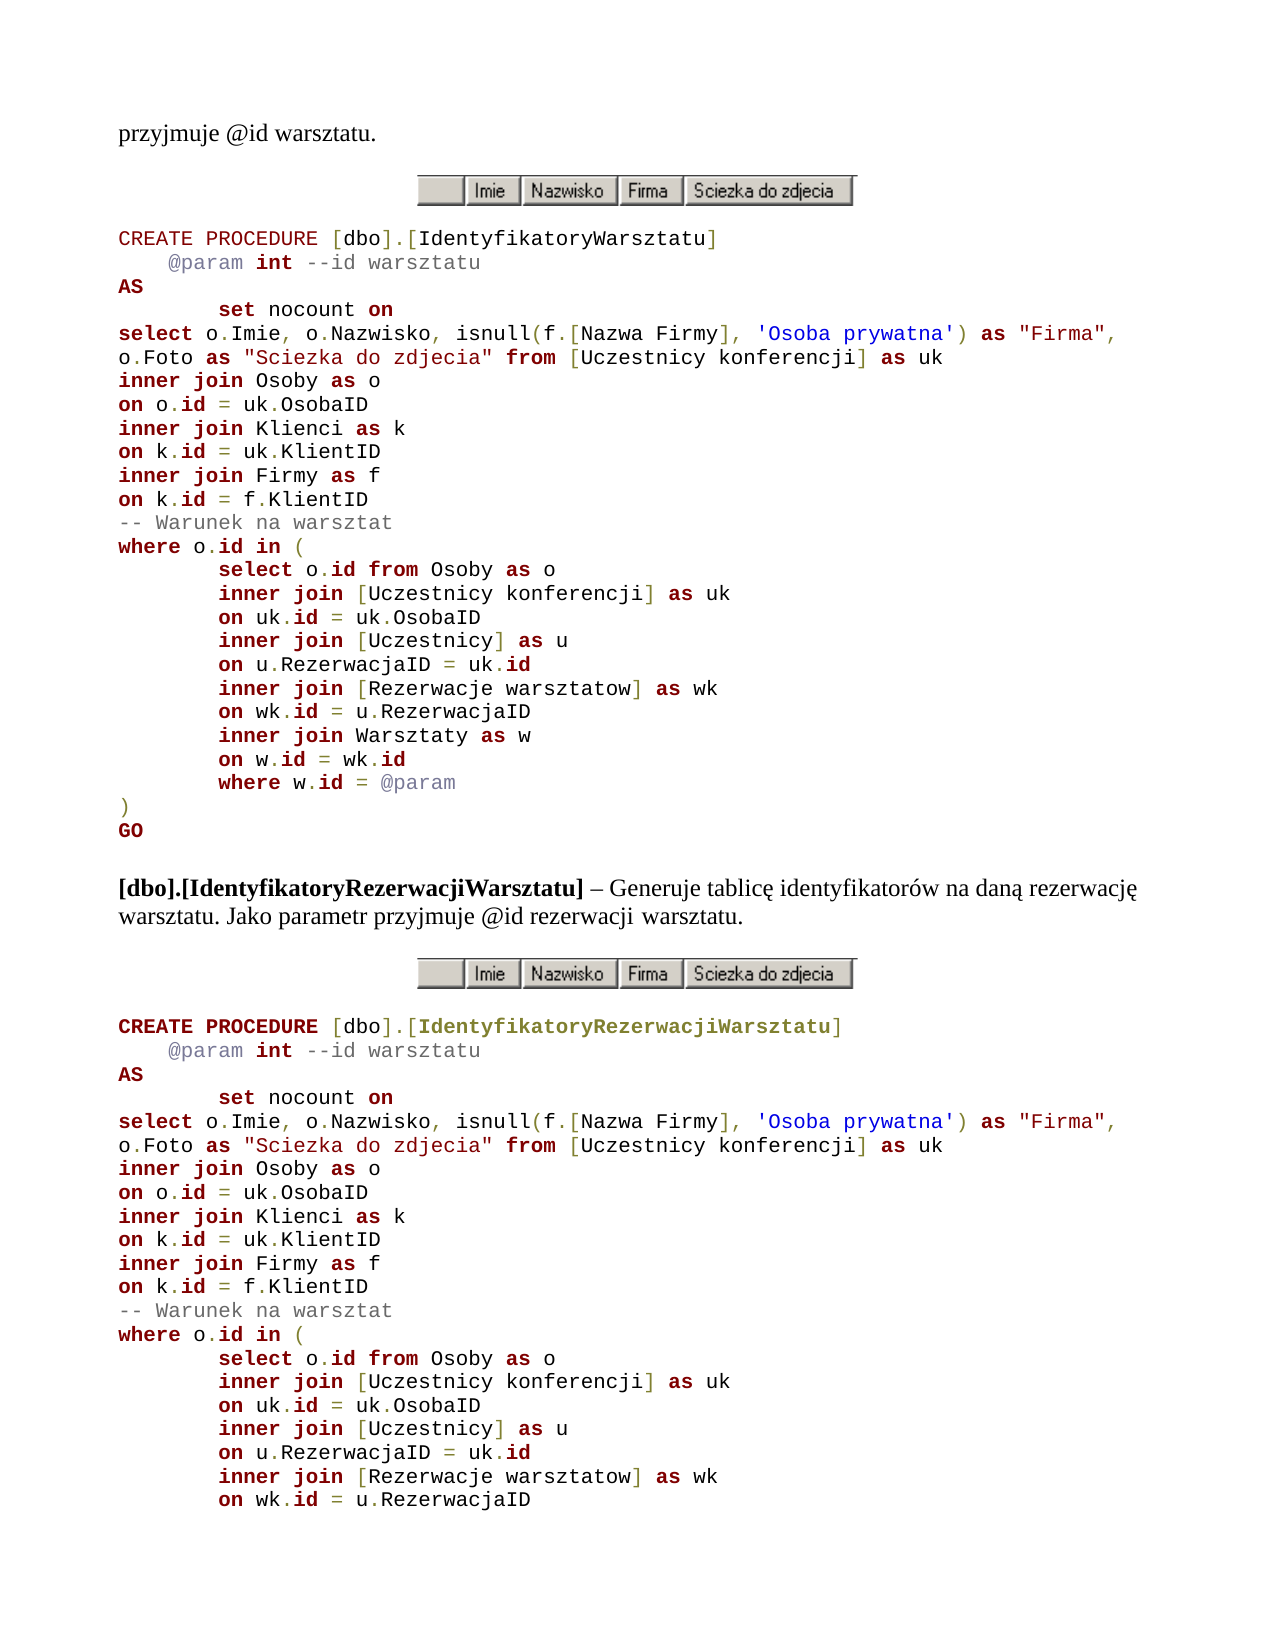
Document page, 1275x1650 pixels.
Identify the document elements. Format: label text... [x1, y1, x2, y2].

text where o.id in ( [118, 536, 1157, 559]
text on k.id = f.KlientID [118, 1277, 1157, 1300]
text -- Warunek na warsztat [118, 1300, 1157, 1324]
text select o.Imie, o.Nazwisko, isnull(f.[Nazwa Firmy], 'Osoba prywatna') as "Firma", o.Foto as "Sciezka do zdjecia" from [Uczestnicy konferencji] as uk [118, 323, 1157, 370]
text set nocount on [118, 299, 1157, 323]
text [dbo].[IdentyfikatoryRezerwacjiWarsztatu] – Generuje tablicę identyfikatorów na daną rezerwację warsztatu. Jako parametr przyjmuje @id rezerwacji warsztatu. [118, 873, 1157, 930]
text on w.id = wk.id [118, 749, 1157, 772]
text where w.id = @param [118, 772, 1157, 796]
picture [417, 958, 858, 989]
text inner join Klienci as k [118, 418, 1157, 441]
text on u.RezerwacjaID = uk.id [118, 1442, 1157, 1466]
text set nocount on [118, 1087, 1157, 1111]
text on o.id = uk.OsobaID [118, 1182, 1157, 1206]
text on k.id = uk.KlientID [118, 1229, 1157, 1253]
text GO [118, 819, 1157, 843]
text where o.id in ( [118, 1324, 1157, 1347]
text inner join [Uczestnicy] as u [118, 1418, 1157, 1442]
text on k.id = f.KlientID [118, 488, 1157, 512]
text ) [118, 796, 1157, 819]
text inner join [Uczestnicy konferencji] as uk [118, 1371, 1157, 1395]
text przyjmuje @id warsztatu. [118, 118, 1157, 147]
text on uk.id = uk.OsobaID [118, 1395, 1157, 1418]
text inner join Warsztaty as w [118, 725, 1157, 749]
text on wk.id = u.RezerwacjaID [118, 701, 1157, 725]
text on o.id = uk.OsobaID [118, 394, 1157, 418]
text on uk.id = uk.OsobaID [118, 607, 1157, 630]
text inner join Firmy as f [118, 465, 1157, 488]
text select o.id from Osoby as o [118, 559, 1157, 583]
text select o.Imie, o.Nazwisko, isnull(f.[Nazwa Firmy], 'Osoba prywatna') as "Firma", o.Foto as "Sciezka do zdjecia" from [Uczestnicy konferencji] as uk [118, 1111, 1157, 1158]
text inner join [Rezerwacje warsztatow] as wk [118, 1466, 1157, 1489]
text AS [118, 276, 1157, 299]
text inner join Firmy as f [118, 1253, 1157, 1277]
text CREATE PROCEDURE [dbo].[IdentyfikatoryWarsztatu] [118, 228, 1157, 252]
text @param int --id warsztatu [118, 1040, 1157, 1064]
text inner join Osoby as o [118, 1158, 1157, 1182]
text on k.id = uk.KlientID [118, 441, 1157, 465]
picture [417, 175, 858, 206]
text on wk.id = u.RezerwacjaID [118, 1489, 1157, 1513]
text @param int --id warsztatu [118, 252, 1157, 276]
text AS [118, 1064, 1157, 1087]
text inner join [Uczestnicy konferencji] as uk [118, 583, 1157, 607]
text CREATE PROCEDURE [dbo].[IdentyfikatoryRezerwacjiWarsztatu] [118, 1016, 1157, 1040]
text select o.id from Osoby as o [118, 1347, 1157, 1371]
text inner join Klienci as k [118, 1206, 1157, 1229]
text inner join Osoby as o [118, 370, 1157, 394]
text inner join [Rezerwacje warsztatow] as wk [118, 678, 1157, 701]
text on u.RezerwacjaID = uk.id [118, 654, 1157, 678]
text -- Warunek na warsztat [118, 512, 1157, 536]
text inner join [Uczestnicy] as u [118, 630, 1157, 654]
